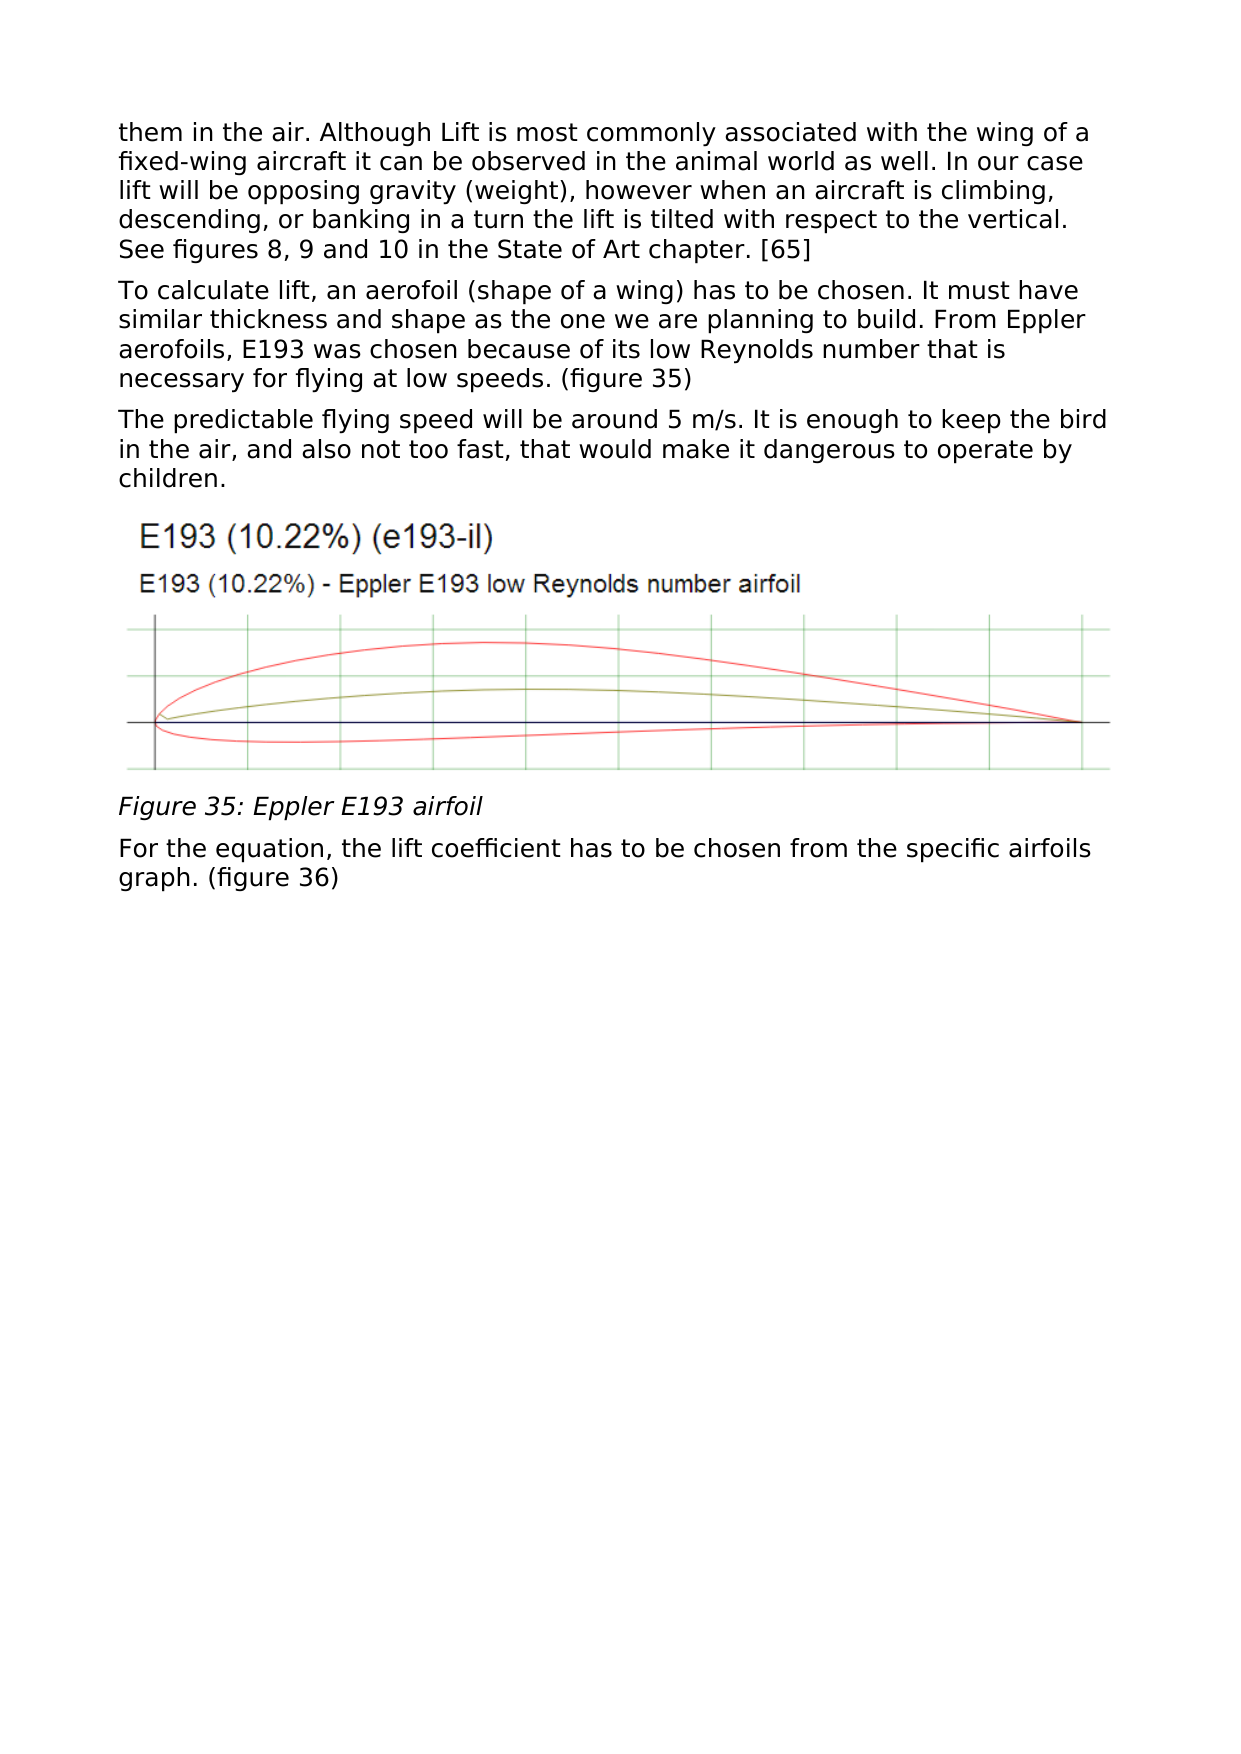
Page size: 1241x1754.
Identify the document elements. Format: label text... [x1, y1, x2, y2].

text For the equation, the lift coefficient has to be chosen from the specific airfoils graph. (figure 36) [118, 834, 1122, 892]
text The predictable flying speed will be around 5 m/s. It is enough to keep the bird in the air, and also not too fast, that would make it dangerous to operate by children. [118, 406, 1122, 493]
text Figure 35: Eppler E193 airfoil [118, 792, 1122, 821]
picture [118, 505, 1123, 780]
text them in the air. Although Lift is most commonly associated with the wing of a fixed-wing aircraft it can be observed in the animal world as well. In our case lift will be opposing gravity (weight), however when an aircraft is climbing, descending, or banking in a turn the lift is tilted with respect to the vertical. See figures 8, 9 and 10 in the State of Art chapter. [65] [118, 118, 1122, 264]
text To calculate lift, an aerofoil (shape of a wing) has to be chosen. It must have similar thickness and shape as the one we are planning to build. From Eppler aerofoils, E193 was chosen because of its low Reynolds number that is necessary for flying at low speeds. (figure 35) [118, 276, 1122, 393]
